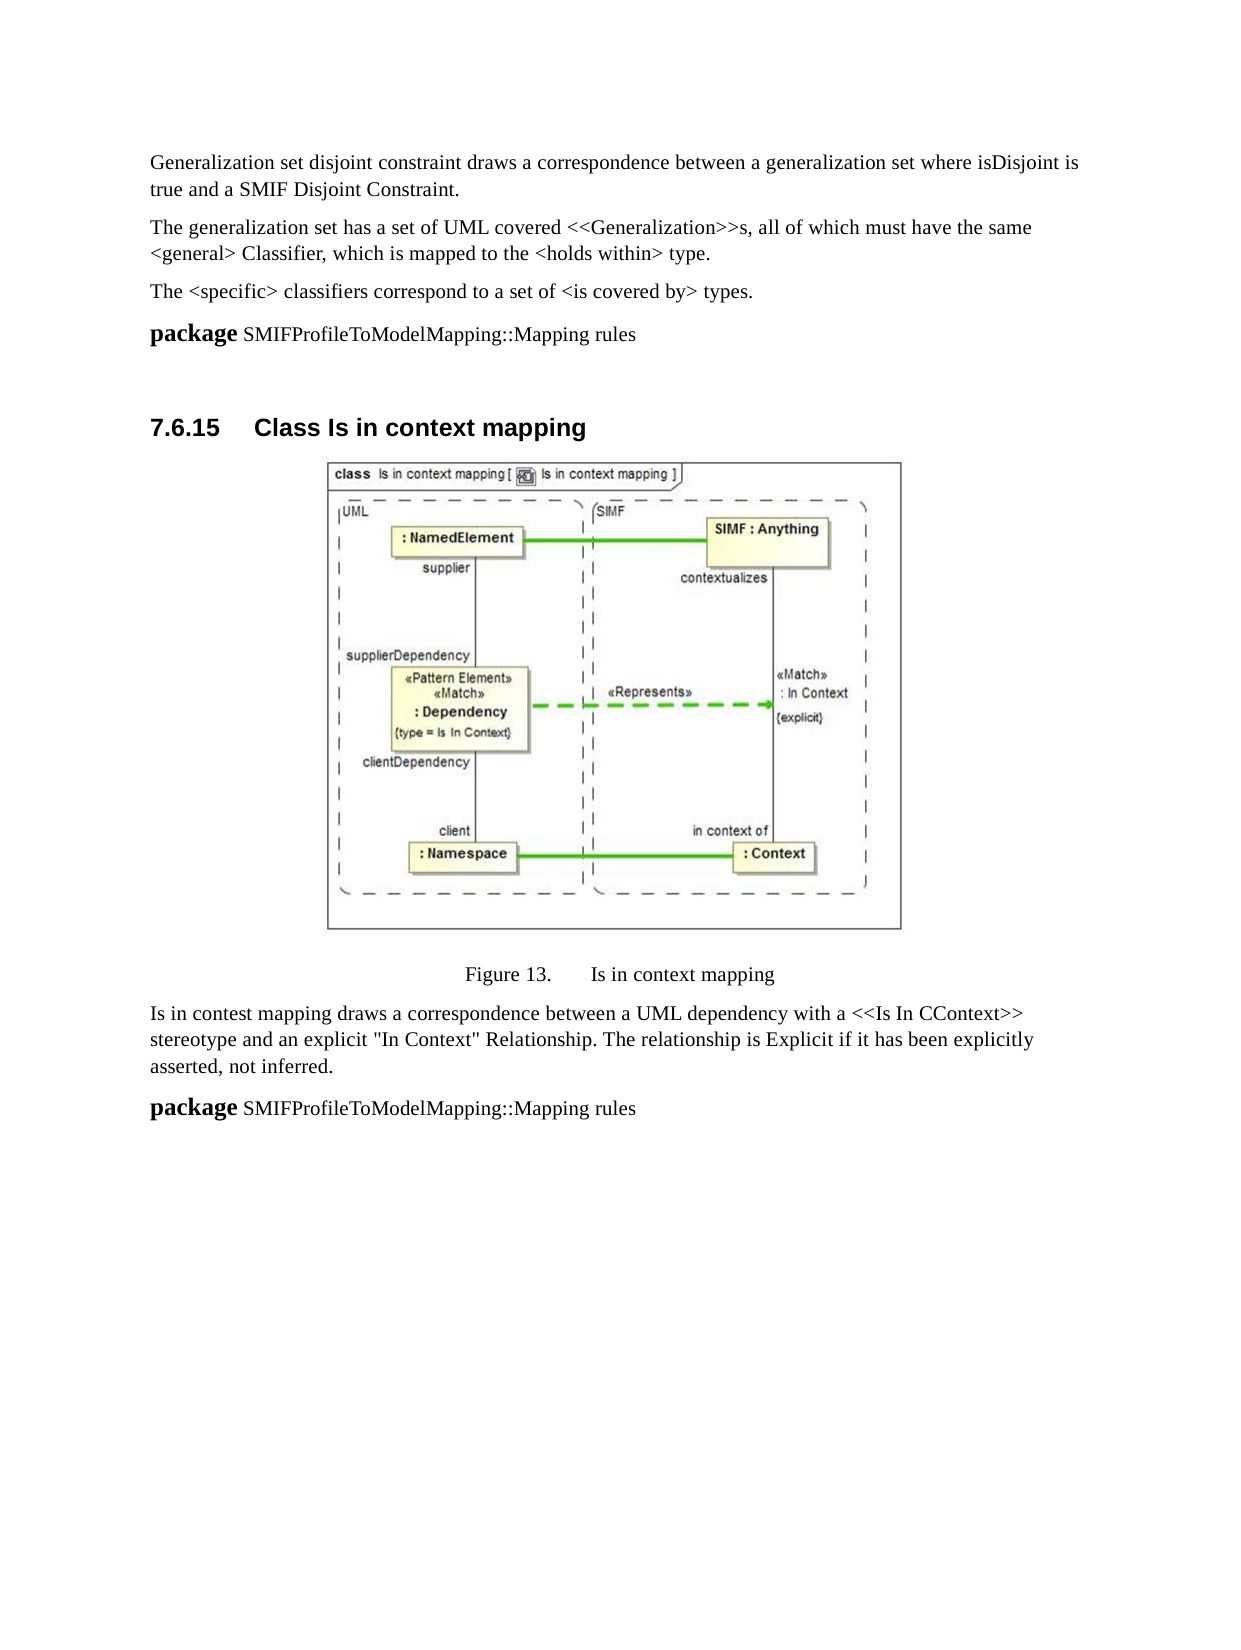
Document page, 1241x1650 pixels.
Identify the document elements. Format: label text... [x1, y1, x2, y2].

text The <specific> classifiers correspond to a set of <is covered by> types. [150, 279, 1090, 303]
text The generalization set has a set of UML covered <<Generalization>>s, all of which must have the same <general> Classifier, which is mapped to the <holds within> type. [150, 215, 1090, 265]
text Figure 13. Is in context mapping [150, 962, 1090, 986]
text Generalization set disjoint constraint draws a correspondence between a generalization set where isDisjoint is true and a SMIF Disjoint Constraint. [150, 150, 1090, 201]
text Is in contest mapping draws a correspondence between a UML dependency with a <<Is In CContext>> stereotype and an explicit "In Context" Relationship. The relationship is Explicit if it has been explicitly asserted, not inferred. [150, 1001, 1090, 1078]
text package SMIFProfileToModelMapping::Mapping rules [150, 318, 1090, 347]
subtitle Class Is in context mapping [150, 413, 1090, 442]
picture [321, 456, 919, 947]
text package SMIFProfileToModelMapping::Mapping rules [150, 1092, 1090, 1121]
